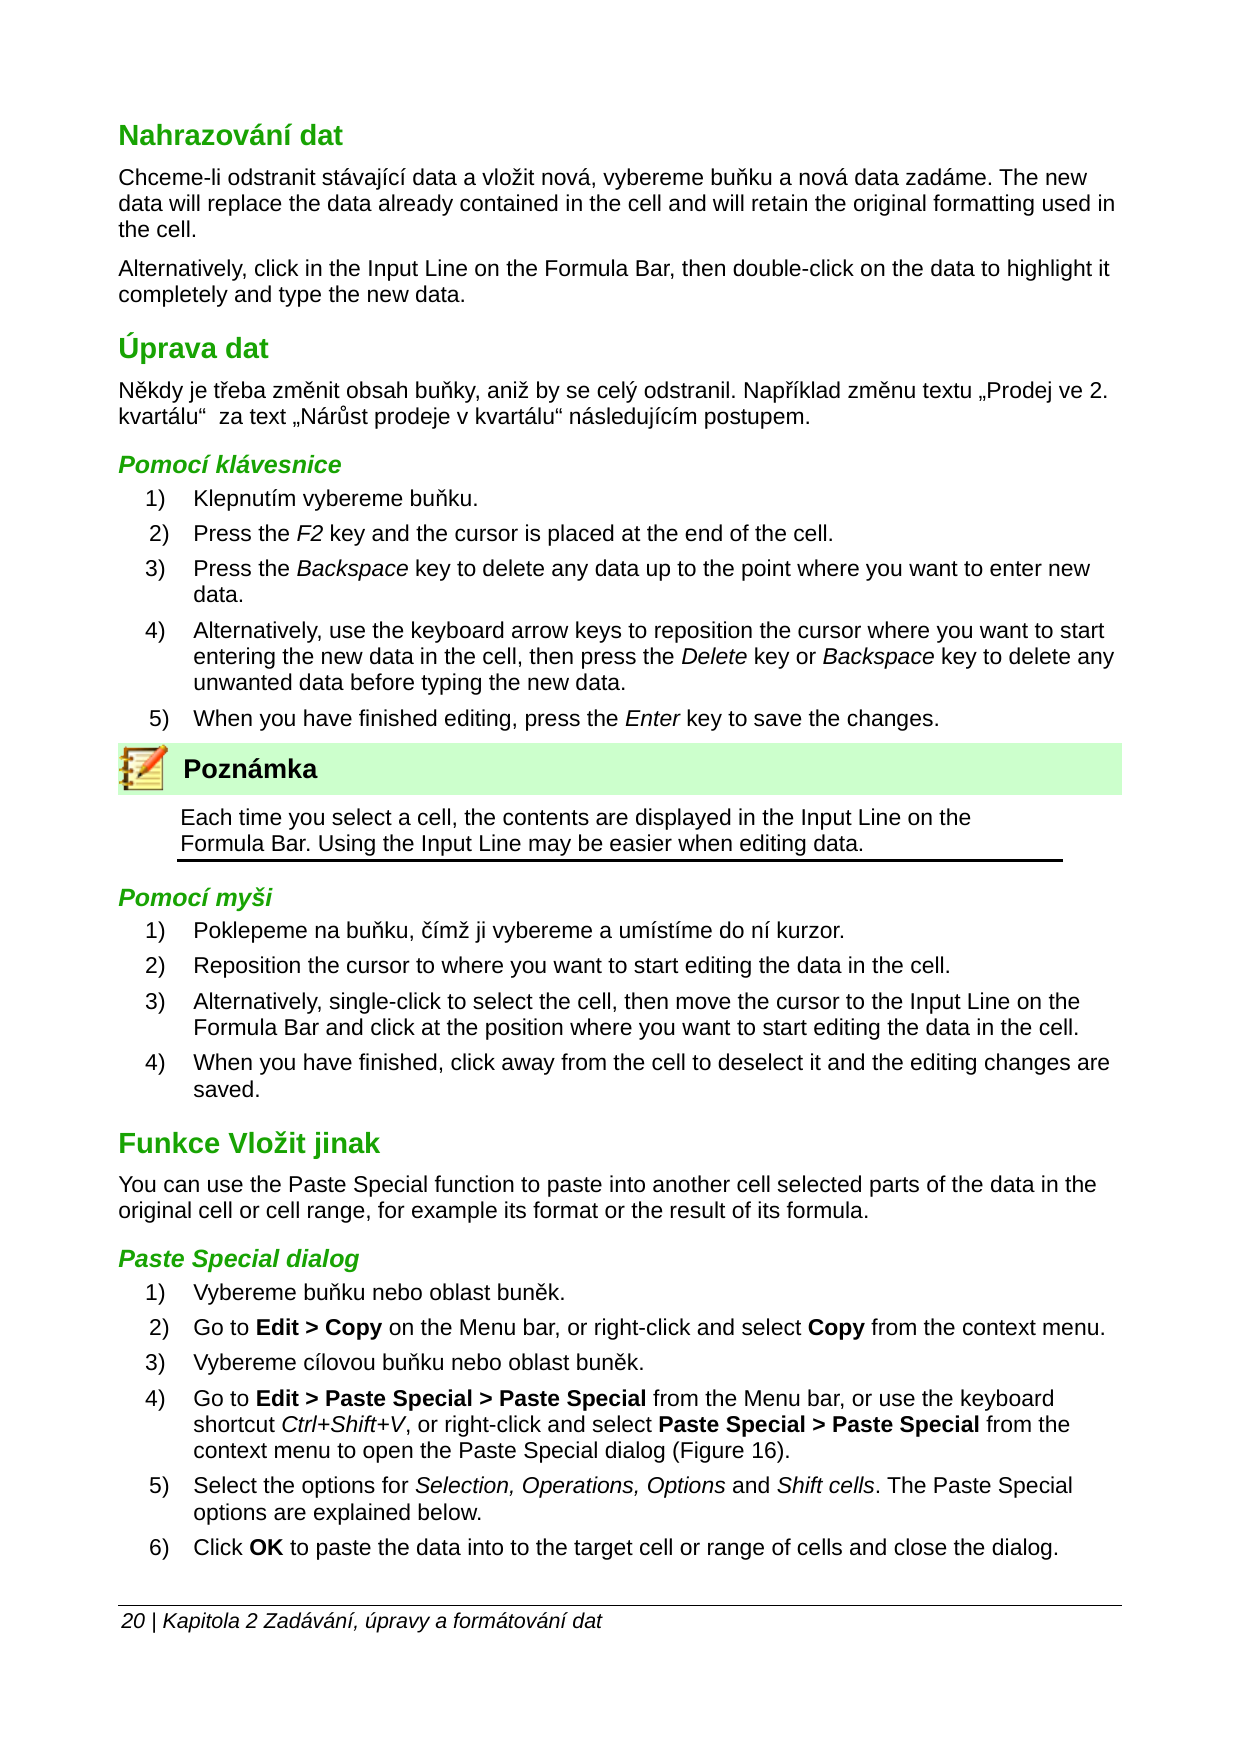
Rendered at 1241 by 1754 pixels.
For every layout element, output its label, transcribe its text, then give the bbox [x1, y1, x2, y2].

text Někdy je třeba změnit obsah buňky, aniž by se celý odstranil. Například změnu textu „Prodej ve 2. kvartálu“ za text „Nárůst prodeje v kvartálu“ následujícím postupem. [118, 377, 1122, 429]
subtitle Funkce Vložit jinak [118, 1126, 1122, 1159]
list Go to Edit > Copy on the Menu bar, or right-click and select Copy from the context menu. [169, 1314, 1122, 1341]
subtitle Úprava dat [118, 331, 1122, 365]
list Click OK to paste the data into to the target cell or range of cells and close the dialog. [169, 1534, 1122, 1560]
list Go to Edit > Paste Special > Paste Special from the Menu bar, or use the keyboard shortcut Ctrl+Shift+V, or right-click and select Paste Special > Paste Special from the context menu to open the Paste Special dialog (Figure 16). [165, 1384, 1122, 1464]
list Klepnutím vybereme buňku. [165, 485, 1122, 511]
list Press the Backspace key to delete any data up to the point where you want to enter new data. [165, 555, 1122, 608]
subtitle Paste Special dialog [118, 1244, 1122, 1273]
list When you have finished editing, press the Enter key to save the changes. [169, 704, 1122, 731]
picture [119, 743, 170, 794]
list Vybereme cílovou buňku nebo oblast buněk. [165, 1349, 1122, 1376]
text Each time you select a cell, the contents are displayed in the Input Line on the Formula Bar. Using the Input Line may be easier when editing data. [177, 801, 1063, 859]
list Alternatively, use the keyboard arrow keys to reposition the cursor where you want to start entering the new data in the cell, then press the Delete key or Backspace key to delete any unwanted data before typing the new data. [165, 617, 1122, 696]
list Alternatively, single-click to select the cell, then move the cursor to the Input Line on the Formula Bar and click at the position where you want to start editing the data in the cell. [165, 988, 1122, 1040]
list Poklepeme na buňku, čímž ji vybereme a umístíme do ní kurzor. [165, 917, 1122, 944]
list Press the F2 key and the cursor is placed at the end of the cell. [169, 520, 1122, 546]
subtitle Pomocí myši [118, 883, 1122, 911]
list Select the options for Selection, Operations, Options and Shift cells. The Paste Special options are explained below. [169, 1472, 1122, 1525]
subtitle Nahrazování dat [118, 118, 1122, 152]
text You can use the Paste Special function to paste into another cell selected parts of the data in the original cell or cell range, for example its format or the result of its formula. [118, 1171, 1122, 1224]
subtitle Pomocí klávesnice [118, 450, 1122, 479]
list Vybereme buňku nebo oblast buněk. [165, 1279, 1122, 1305]
list When you have finished, click away from the cell to deselect it and the editing changes are saved. [165, 1049, 1122, 1102]
subtitle Poznámka [118, 743, 1122, 795]
list Reposition the cursor to where you want to start editing the data in the cell. [165, 952, 1122, 979]
text Alternatively, click in the Input Line on the Formula Bar, then double-click on the data to highlight it completely and type the new data. [118, 255, 1122, 308]
text Chceme-li odstranit stávající data a vložit nová, vybereme buňku a nová data zadáme. The new data will replace the data already contained in the cell and will retain the original formatting used in the cell. [118, 163, 1122, 242]
